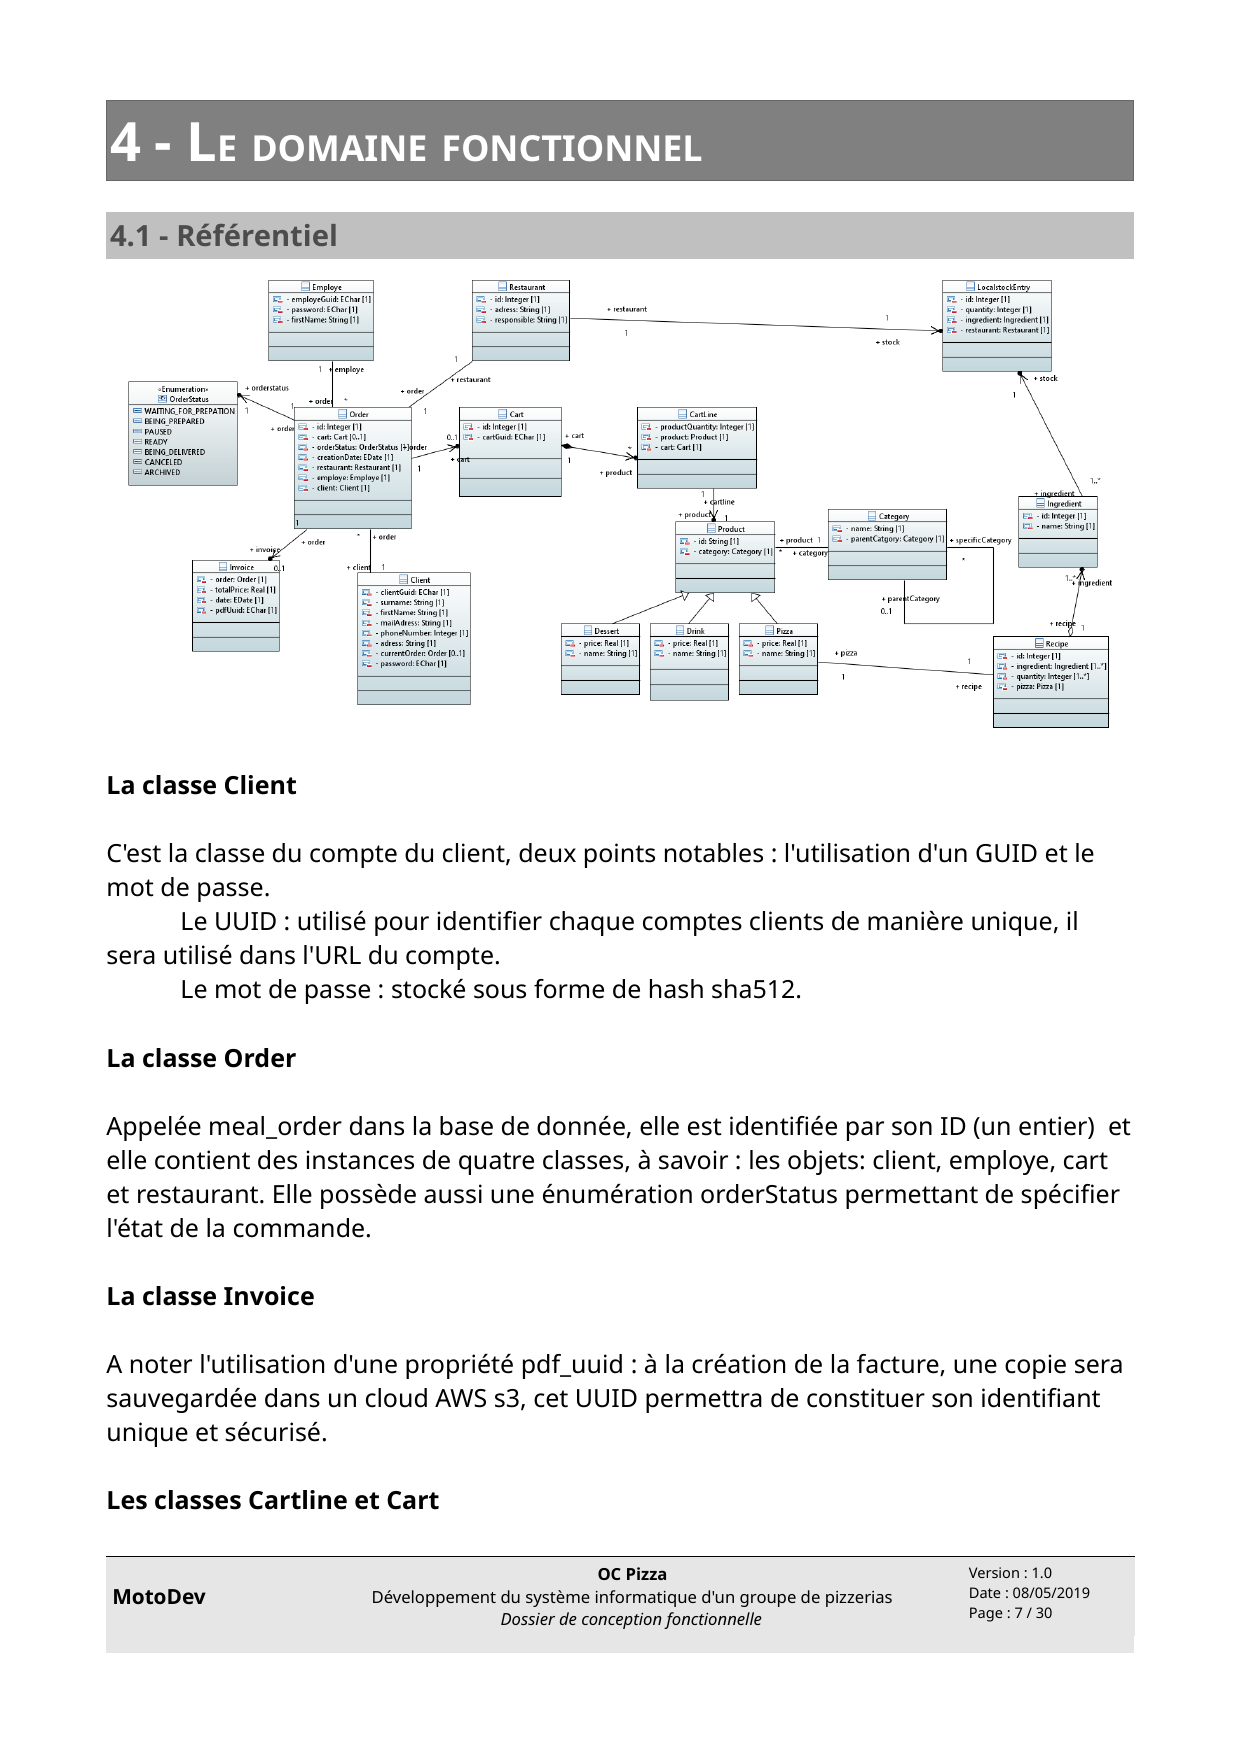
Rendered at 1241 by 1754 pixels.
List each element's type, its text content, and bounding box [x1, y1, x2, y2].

text Le UUID : utilisé pour identifier chaque comptes clients de manière unique, il sera utilisé dans l'URL du compte. [106, 904, 1134, 972]
text La classe Order [106, 1040, 1134, 1074]
text Appelée meal_order dans la base de donnée, elle est identifiée par son ID (un entier) et elle contient des instances de quatre classes, à savoir : les objets: client, employe, cart et restaurant. Elle possède aussi une énumération orderStatus permettant de spécifier l'état de la commande. [106, 1108, 1134, 1244]
text Le mot de passe : stocké sous forme de hash sha512. [106, 972, 1134, 1006]
text C'est la classe du compte du client, deux points notables : l'utilisation d'un GUID et le mot de passe. [106, 836, 1134, 904]
subtitle Référentiel [107, 213, 1133, 258]
subtitle Le domaine fonctionnel [107, 101, 1133, 180]
text La classe Client [106, 768, 1134, 802]
text A noter l'utilisation d'une propriété pdf_uuid : à la création de la facture, une copie sera sauvegardée dans un cloud AWS s3, cet UUID permettra de constituer son identifiant unique et sécurisé. [106, 1347, 1134, 1449]
text La classe Invoice [106, 1279, 1134, 1313]
text Les classes Cartline et Cart [106, 1483, 1134, 1517]
picture [122, 273, 1127, 734]
